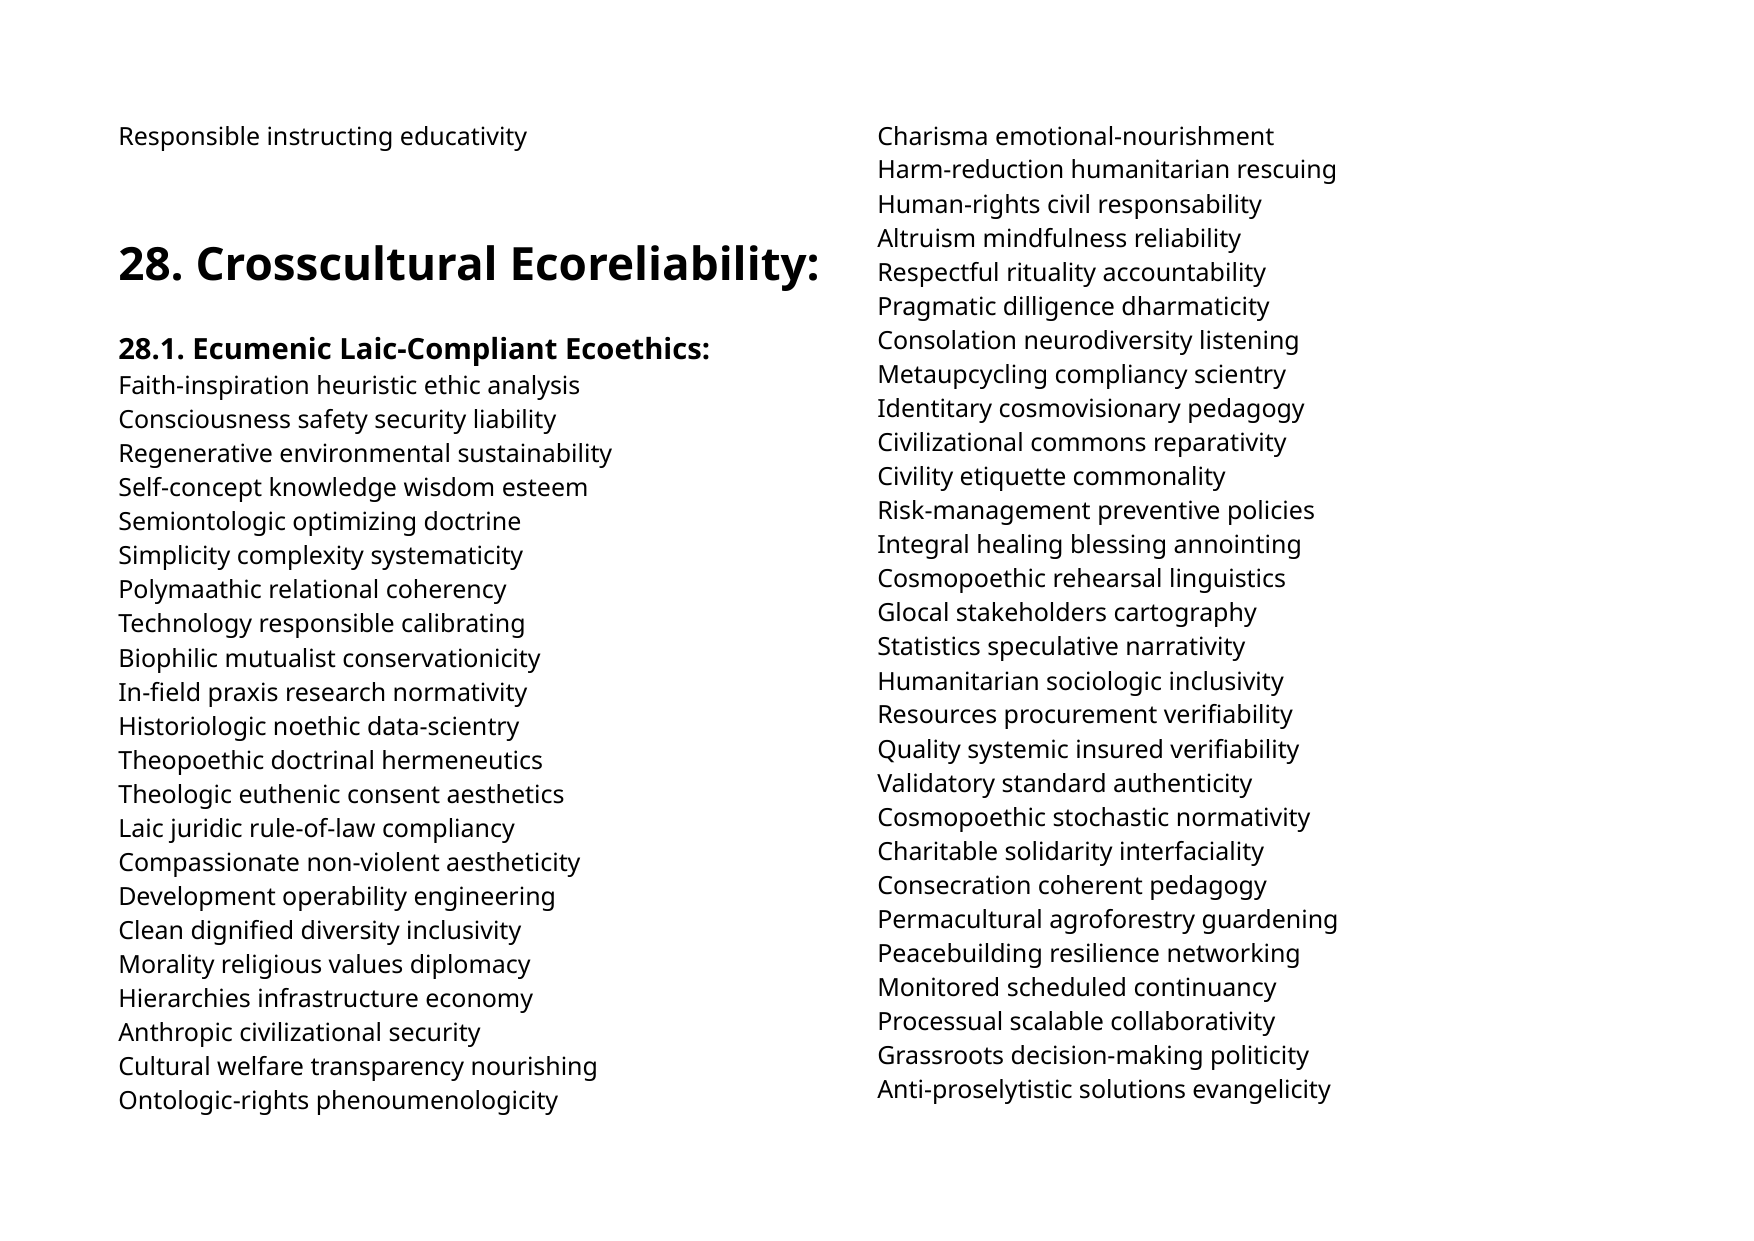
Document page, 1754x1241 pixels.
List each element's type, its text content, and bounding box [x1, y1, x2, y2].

text Resources procurement verifiability [877, 697, 1636, 731]
text Pragmatic dilligence dharmaticity [877, 288, 1636, 322]
text Cultural welfare transparency nourishing [118, 1049, 877, 1083]
text Clean dignified diversity inclusivity [118, 913, 877, 947]
text Validatory standard authenticity [877, 765, 1636, 799]
text Human-rights civil responsability [877, 186, 1636, 220]
text Ontologic-rights phenoumenologicity [118, 1083, 877, 1117]
text Faith-inspiration heuristic ethic analysis [118, 368, 877, 402]
text Technology responsible calibrating [118, 606, 877, 640]
text Permacultural agroforestry guardening [877, 902, 1636, 936]
text Respectful rituality accountability [877, 254, 1636, 288]
text Glocal stakeholders cartography [877, 595, 1636, 629]
text Self-concept knowledge wisdom esteem [118, 470, 877, 504]
text Charisma emotional-nourishment [877, 118, 1636, 152]
text Development operability engineering [118, 879, 877, 913]
text Peacebuilding resilience networking [877, 936, 1636, 970]
text Anti-proselytistic solutions evangelicity [877, 1072, 1636, 1106]
text Theologic euthenic consent aesthetics [118, 776, 877, 811]
text Responsible instructing educativity [118, 118, 877, 152]
text Simplicity complexity systematicity [118, 538, 877, 572]
text Biophilic mutualist conservationicity [118, 640, 877, 674]
text Processual scalable collaborativity [877, 1004, 1636, 1038]
text Quality systemic insured verifiability [877, 731, 1636, 765]
text Metaupcycling compliancy scientry [877, 357, 1636, 391]
text Regenerative environmental sustainability [118, 436, 877, 470]
text In-field praxis research normativity [118, 674, 877, 708]
text Civilizational commons reparativity [877, 425, 1636, 459]
text Consciousness safety security liability [118, 402, 877, 436]
text 28.1. Ecumenic Laic-Compliant Ecoethics: [118, 328, 877, 368]
text Charitable solidarity interfaciality [877, 833, 1636, 867]
text Consolation neurodiversity listening [877, 322, 1636, 357]
text Humanitarian sociologic inclusivity [877, 663, 1636, 697]
text Cosmopoethic rehearsal linguistics [877, 561, 1636, 595]
text Morality religious values diplomacy [118, 947, 877, 981]
text Historiologic noethic data-scientry [118, 708, 877, 742]
text Grassroots decision-making politicity [877, 1038, 1636, 1072]
text Theopoethic doctrinal hermeneutics [118, 742, 877, 776]
text Compassionate non-violent aestheticity [118, 844, 877, 879]
text Identitary cosmovisionary pedagogy [877, 391, 1636, 425]
text Risk-management preventive policies [877, 493, 1636, 527]
text Integral healing blessing annointing [877, 527, 1636, 561]
text Civility etiquette commonality [877, 459, 1636, 493]
text Laic juridic rule-of-law compliancy [118, 811, 877, 844]
text 28. Crosscultural Ecoreliability: [118, 232, 877, 294]
text Consecration coherent pedagogy [877, 867, 1636, 902]
text Polymaathic relational coherency [118, 572, 877, 606]
text Altruism mindfulness reliability [877, 220, 1636, 254]
text Monitored scheduled continuancy [877, 970, 1636, 1004]
text Anthropic civilizational security [118, 1015, 877, 1049]
text Semiontologic optimizing doctrine [118, 504, 877, 538]
text Hierarchies infrastructure economy [118, 981, 877, 1015]
text Harm-reduction humanitarian rescuing [877, 152, 1636, 186]
text Statistics speculative narrativity [877, 629, 1636, 663]
text Cosmopoethic stochastic normativity [877, 799, 1636, 833]
